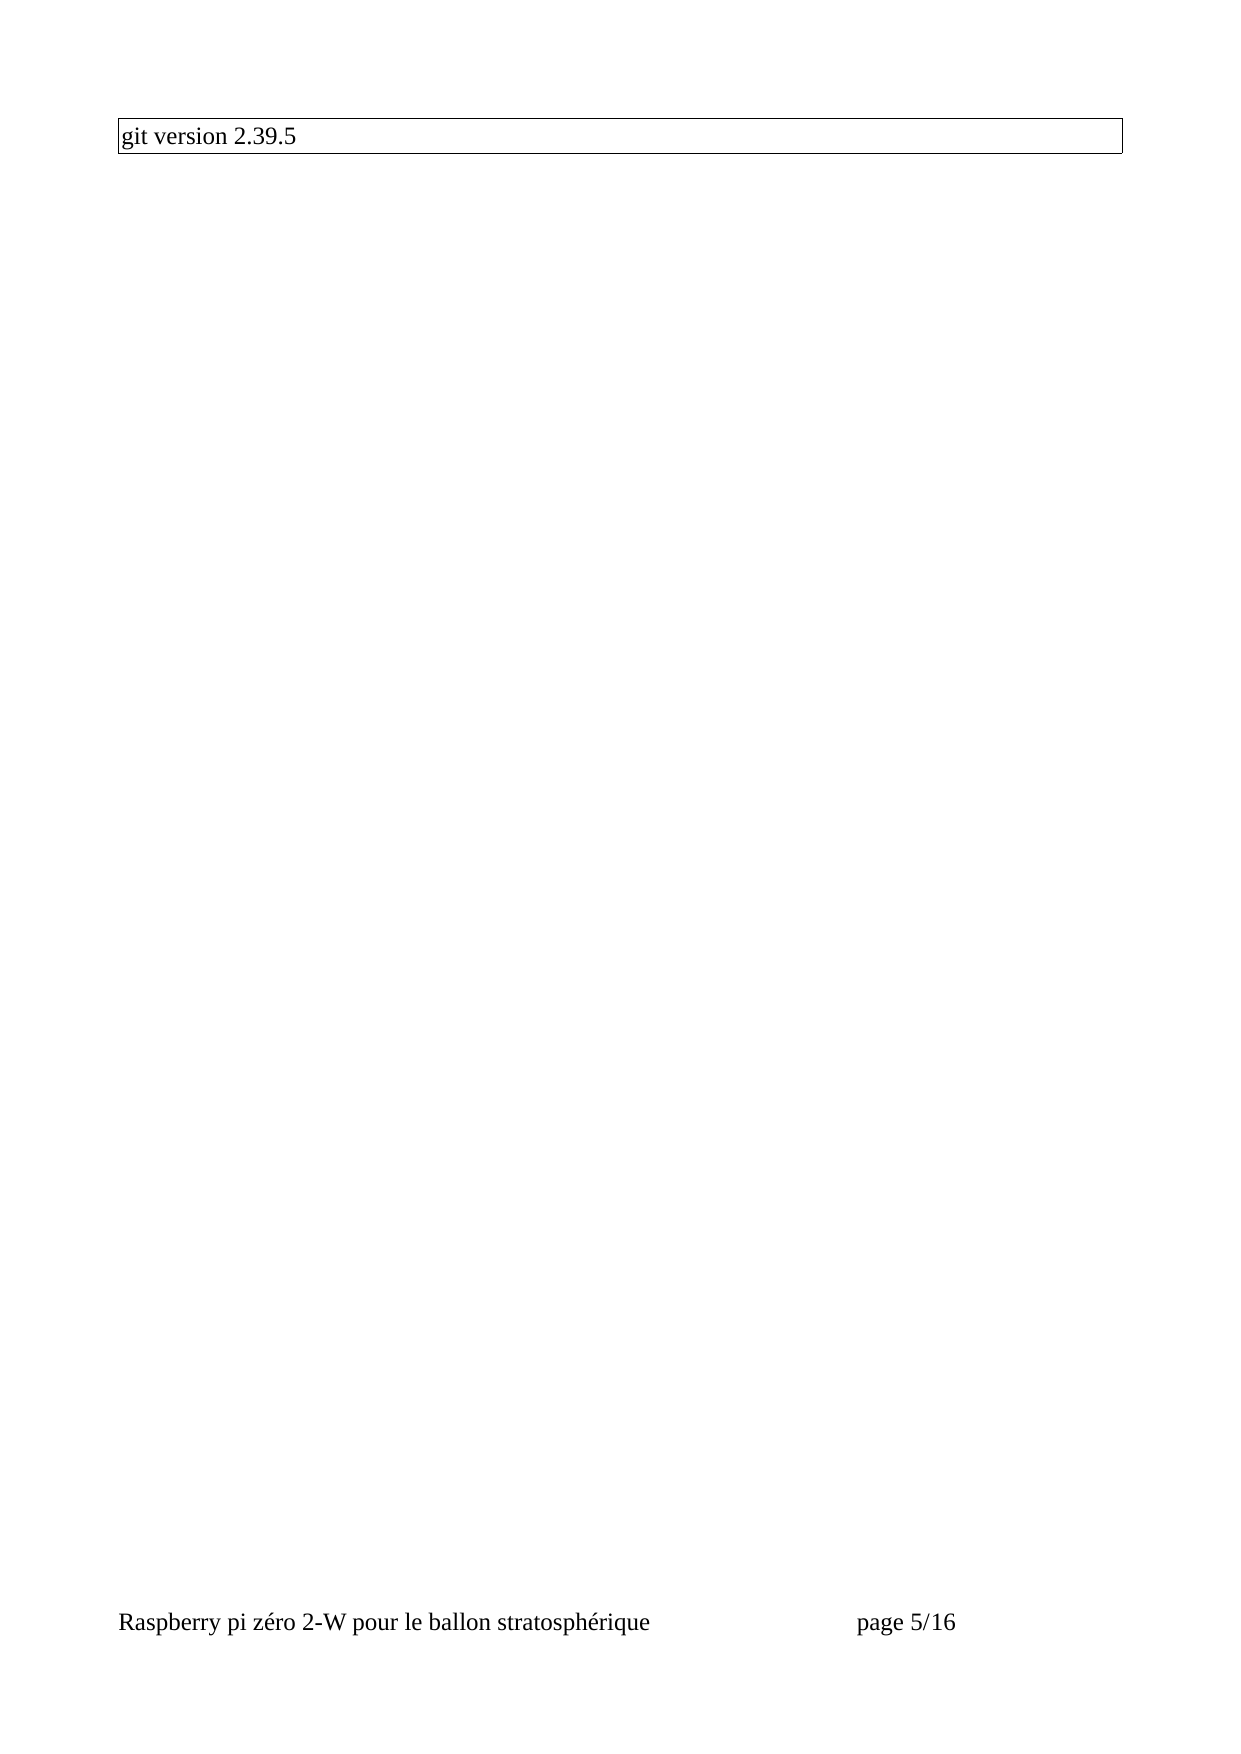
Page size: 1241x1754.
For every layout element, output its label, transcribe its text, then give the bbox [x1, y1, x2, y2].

text git version 2.39.5 [119, 119, 1122, 153]
